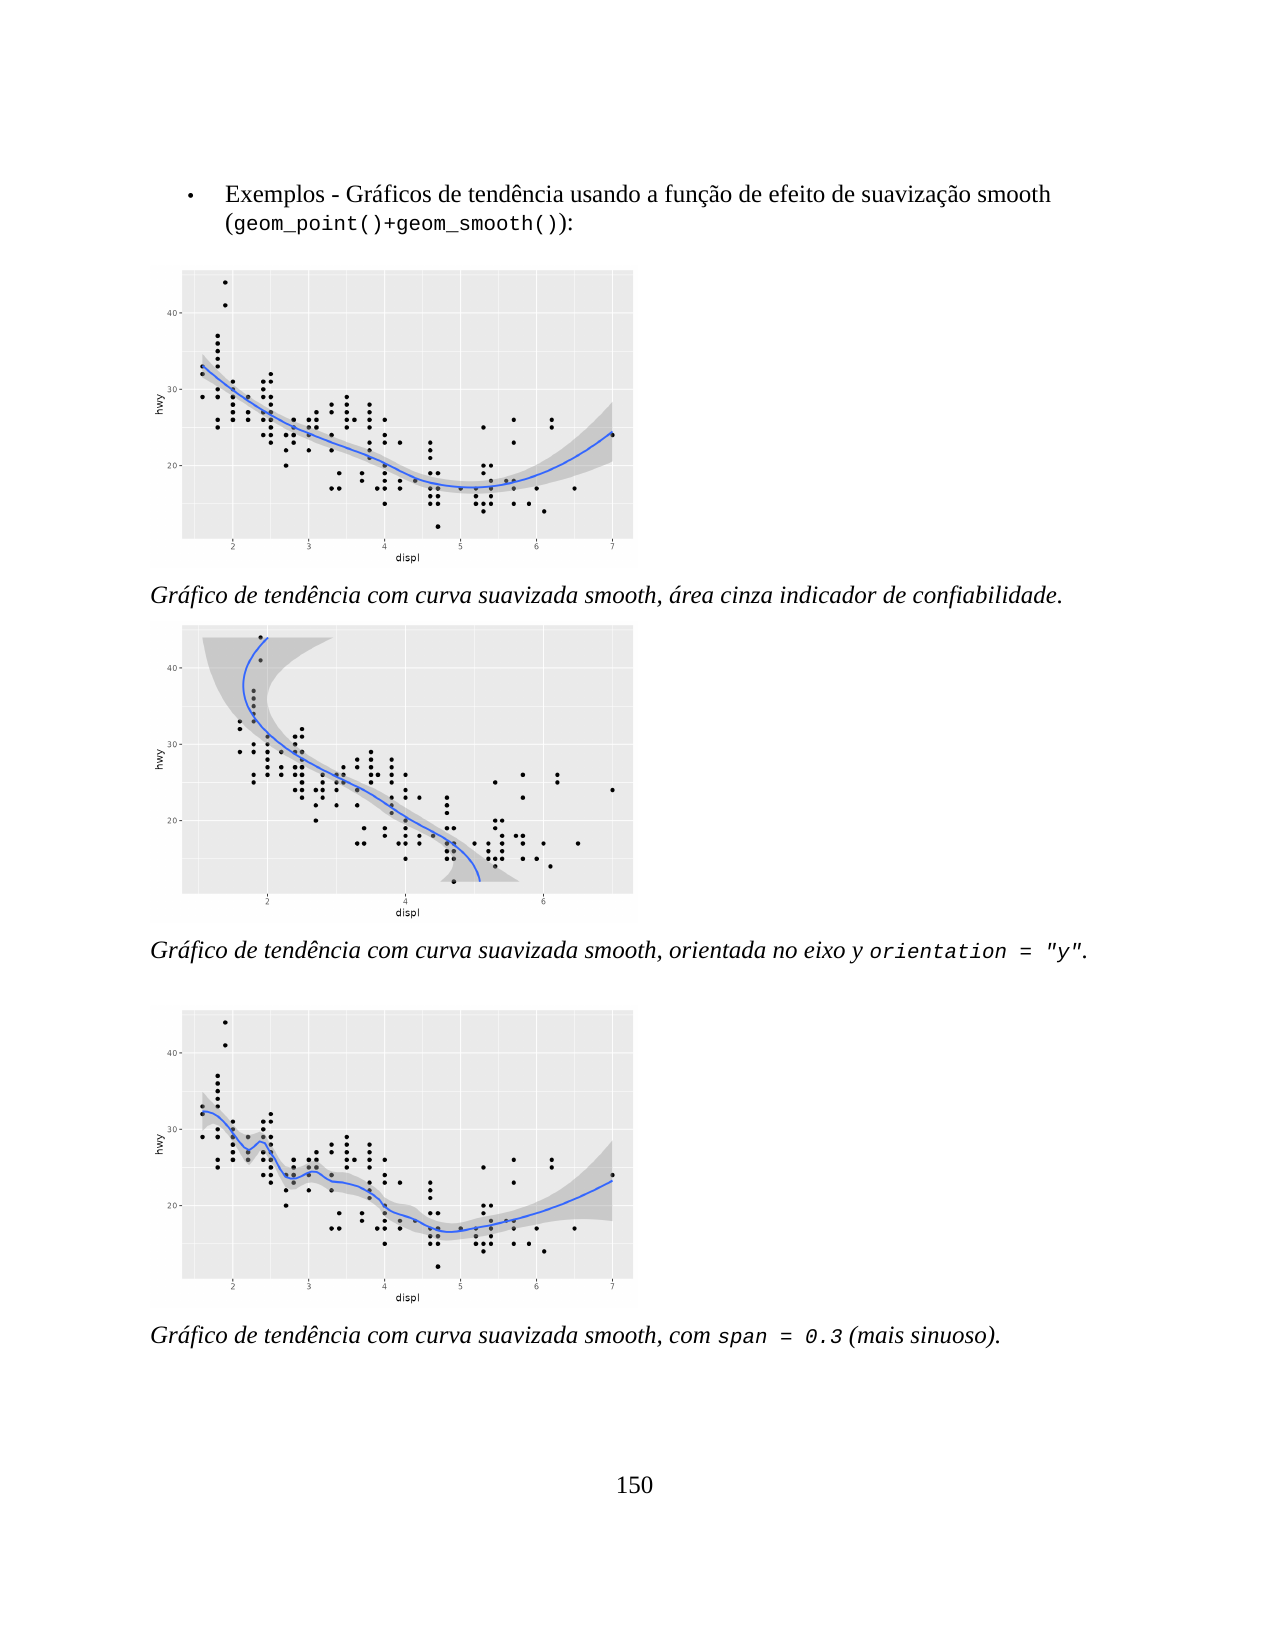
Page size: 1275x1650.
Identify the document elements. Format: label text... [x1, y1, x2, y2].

list Exemplos - Gráficos de tendência usando a função de efeito de suavização smooth (geom_point()+geom_smooth()): [187, 179, 1125, 266]
text Gráfico de tendência com curva suavizada smooth, área cinza indicador de confiabilidade. [150, 580, 1125, 608]
picture [150, 621, 638, 923]
picture [150, 265, 638, 568]
text Gráfico de tendência com curva suavizada smooth, com span = 0.3 (mais sinuoso). [150, 1320, 1125, 1349]
picture [150, 1005, 638, 1308]
text Gráfico de tendência com curva suavizada smooth, orientada no eixo y orientation = "y". [150, 935, 1125, 964]
